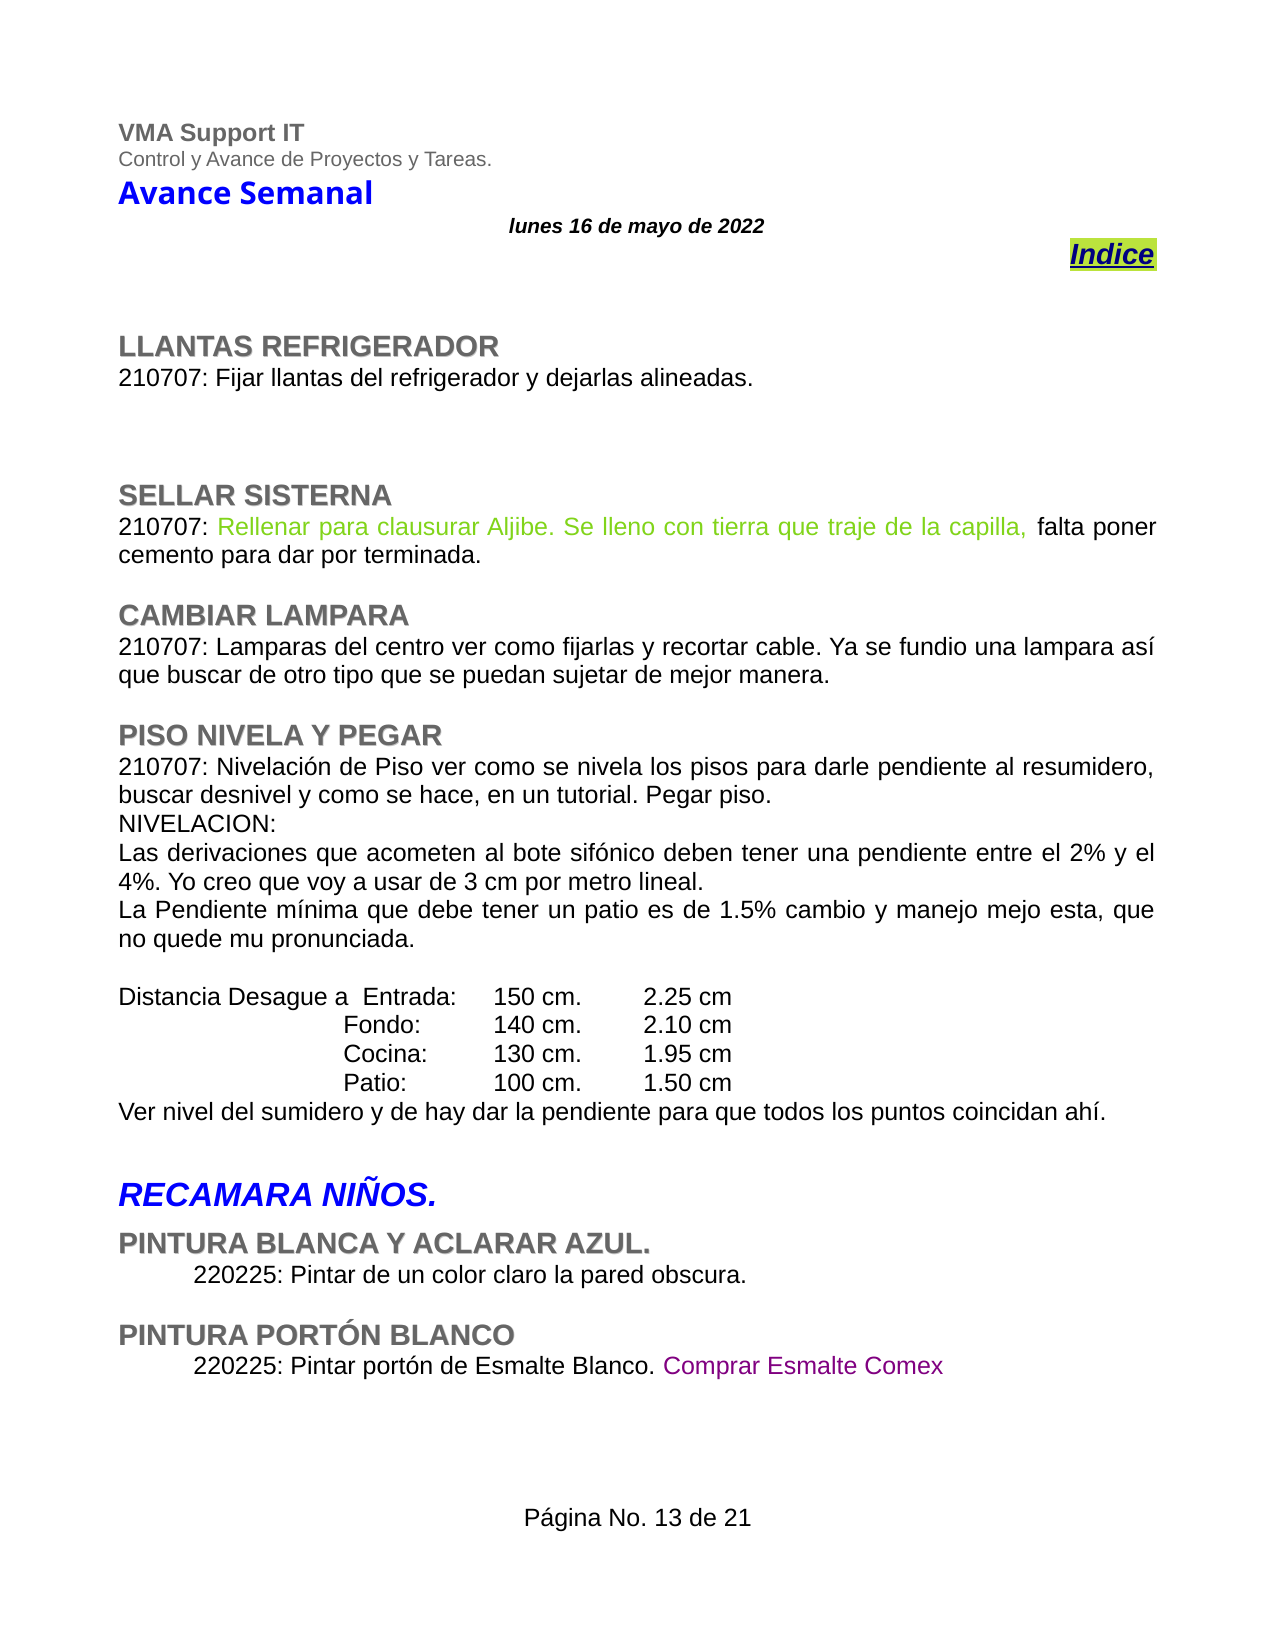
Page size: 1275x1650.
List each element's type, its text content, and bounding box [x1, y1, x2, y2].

text NIVELACION: [118, 809, 1157, 838]
text 220225: Pintar de un color claro la pared obscura. [193, 1260, 1157, 1289]
text 210707: Lamparas del centro ver como fijarlas y recortar cable. Ya se fundio una lampara así que buscar de otro tipo que se puedan sujetar de mejor manera. [118, 632, 1157, 689]
subtitle CAMBIAR LAMPARA [118, 598, 1157, 632]
text Patio: 100 cm. 1.50 cm [118, 1068, 1157, 1097]
text 210707: Rellenar para clausurar Aljibe. Se lleno con tierra que traje de la capilla, falta poner cemento para dar por terminada. [118, 512, 1157, 569]
text 210707: Fijar llantas del refrigerador y dejarlas alineadas. [118, 363, 1157, 392]
subtitle LLANTAS REFRIGERADOR [118, 329, 1157, 363]
text 210707: Nivelación de Piso ver como se nivela los pisos para darle pendiente al resumidero, buscar desnivel y como se hace, en un tutorial. Pegar piso. [118, 752, 1157, 809]
subtitle RECAMARA NIÑOS. [118, 1175, 1157, 1214]
subtitle PISO NIVELA Y PEGAR [118, 718, 1157, 752]
subtitle PINTURA PORTÓN BLANCO [118, 1317, 1157, 1351]
text Las derivaciones que acometen al bote sifónico deben tener una pendiente entre el 2% y el 4%. Yo creo que voy a usar de 3 cm por metro lineal. [118, 838, 1157, 895]
text Ver nivel del sumidero y de hay dar la pendiente para que todos los puntos coincidan ahí. [118, 1097, 1157, 1125]
subtitle PINTURA BLANCA Y ACLARAR AZUL. [118, 1226, 1157, 1260]
text 220225: Pintar portón de Esmalte Blanco. Comprar Esmalte Comex [193, 1351, 1157, 1380]
text Cocina: 130 cm. 1.95 cm [118, 1039, 1157, 1068]
text Fondo: 140 cm. 2.10 cm [118, 1010, 1157, 1039]
text Distancia Desague a Entrada: 150 cm. 2.25 cm [118, 982, 1157, 1010]
subtitle SELLAR SISTERNA [118, 478, 1157, 512]
text La Pendiente mínima que debe tener un patio es de 1.5% cambio y manejo mejo esta, que no quede mu pronunciada. [118, 895, 1157, 953]
